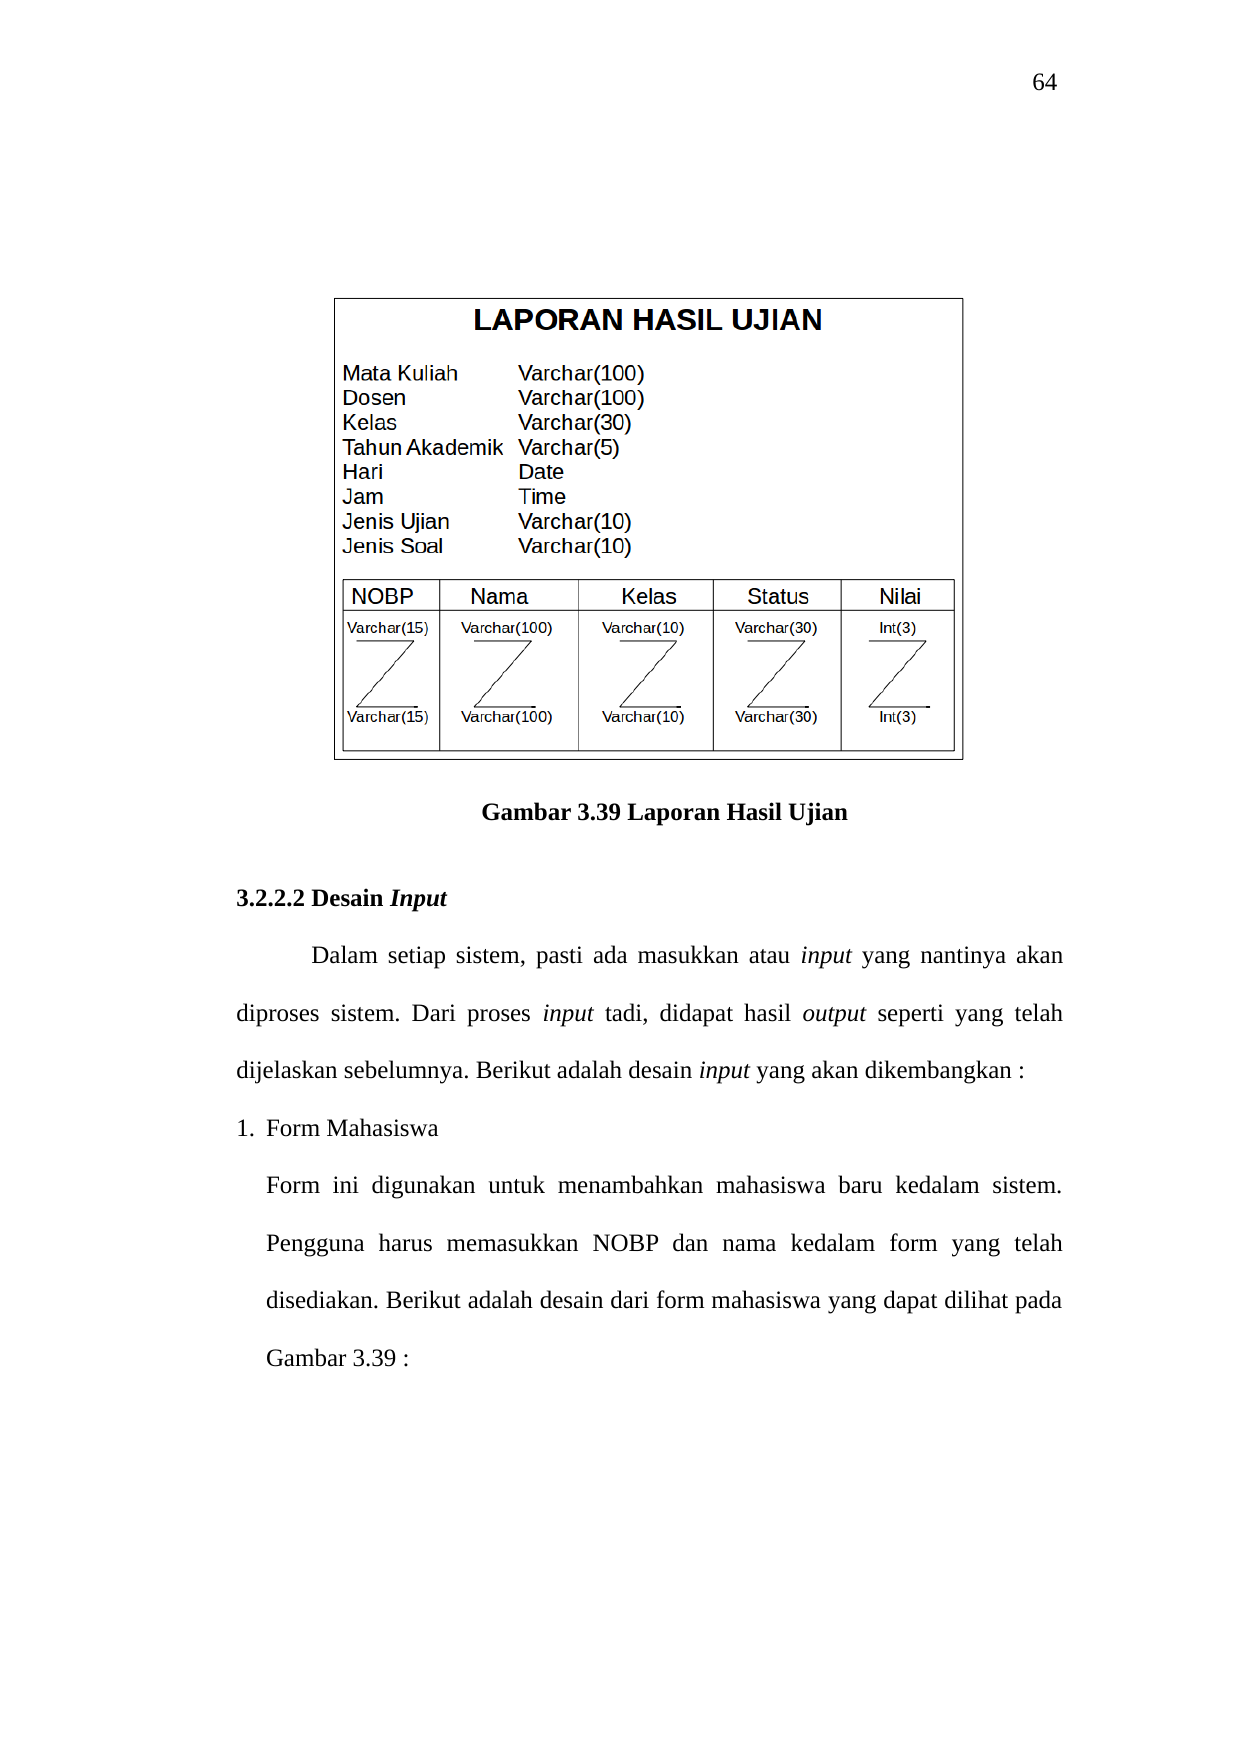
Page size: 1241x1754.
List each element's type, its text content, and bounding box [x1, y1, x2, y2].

text Dalam setiap sistem, pasti ada masukkan atau input yang nantinya akan diproses sistem. Dari proses input tadi, didapat hasil output seperti yang telah dijelaskan sebelumnya. Berikut adalah desain input yang akan dikembangkan : [236, 941, 1063, 1084]
list Gambar 3.39 Laporan Hasil Ujian [236, 768, 1063, 826]
picture [329, 295, 970, 768]
list Form ini digunakan untuk menambahkan mahasiswa baru kedalam sistem. Pengguna harus memasukkan NOBP dan nama kedalam form yang telah disediakan. Berikut adalah desain dari form mahasiswa yang dapat dilihat pada Gambar 3.39 : [236, 1171, 1063, 1372]
subtitle 3.2.2.2 Desain Input [236, 883, 1063, 912]
list Form Mahasiswa [236, 1113, 1063, 1142]
